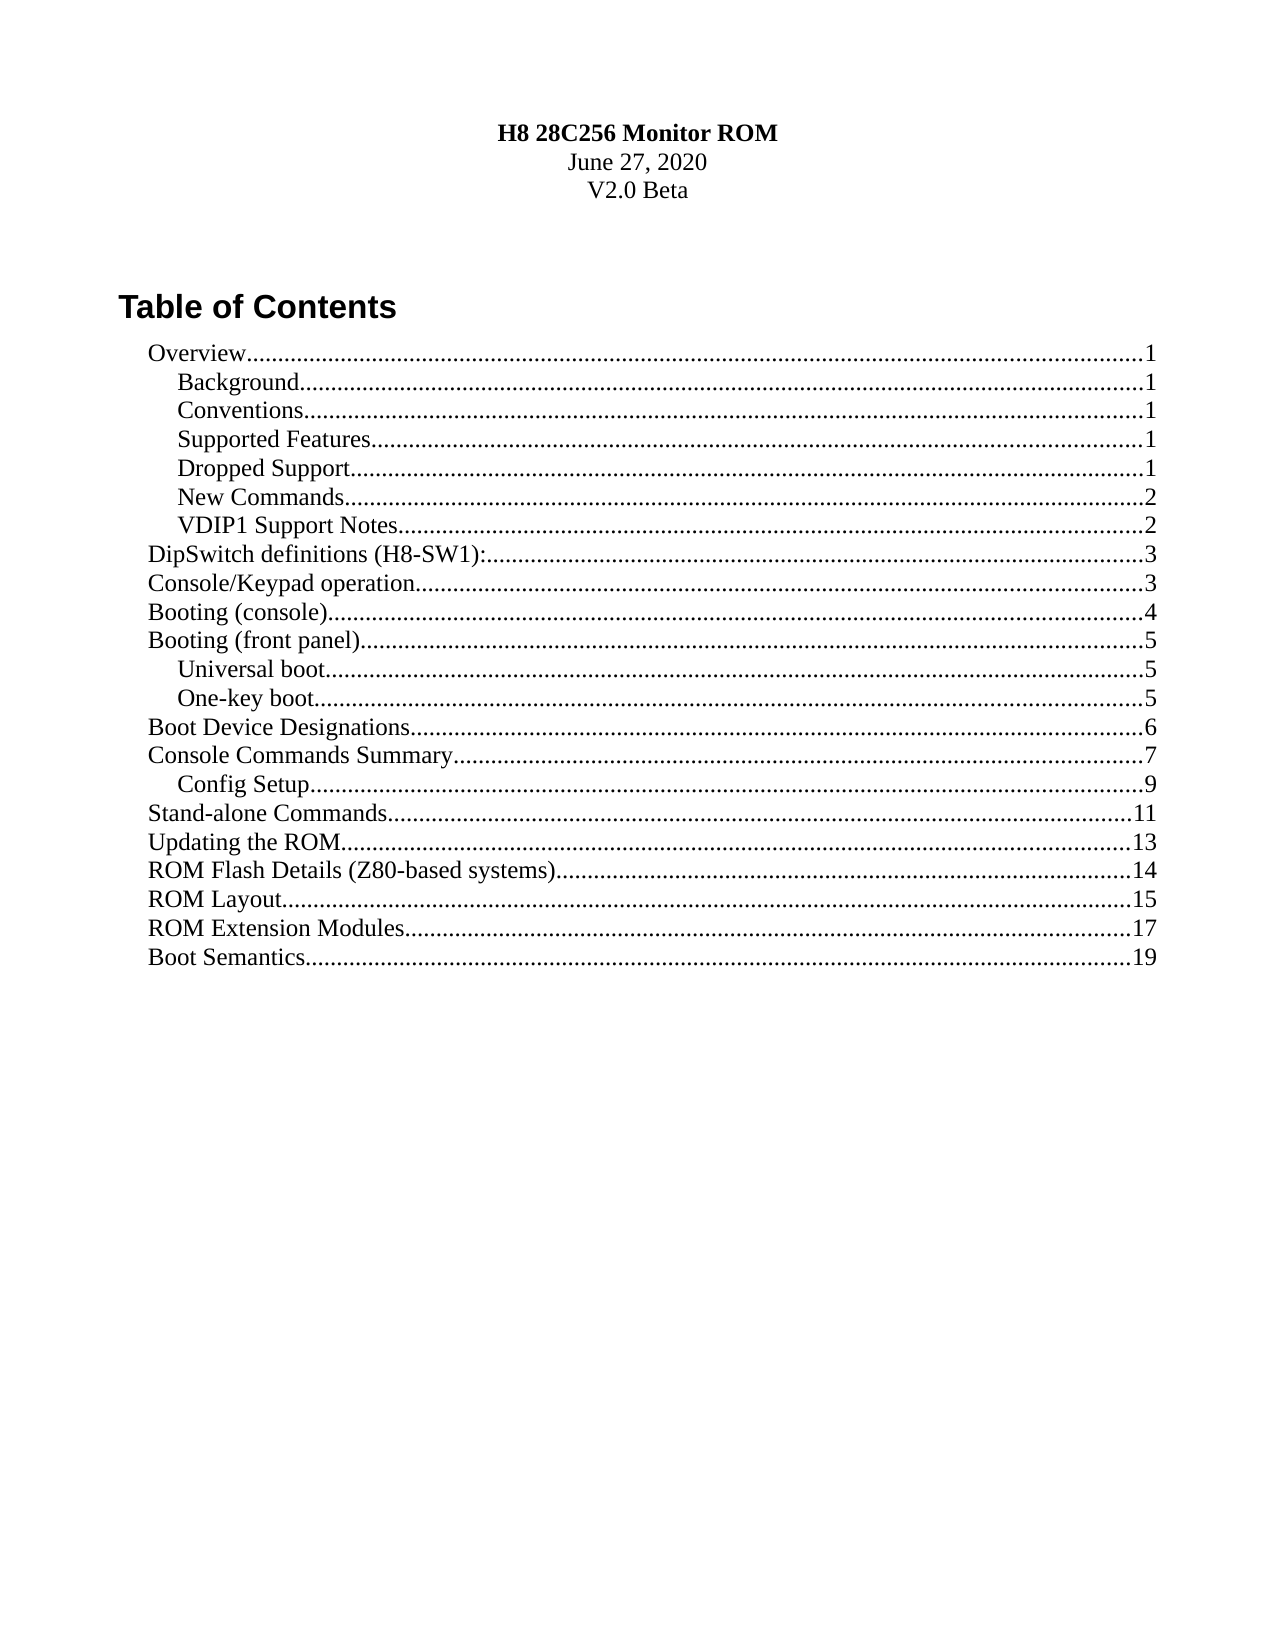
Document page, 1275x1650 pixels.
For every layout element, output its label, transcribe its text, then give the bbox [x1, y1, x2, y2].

text Supported Features 1 [177, 424, 1157, 453]
text Overview 1 [148, 338, 1157, 367]
text VDIP1 Support Notes 2 [177, 510, 1157, 539]
text Boot Semantics 19 [148, 942, 1157, 970]
text Updating the ROM 13 [148, 827, 1157, 855]
text Booting (front panel) 5 [148, 625, 1157, 654]
text New Commands 2 [177, 482, 1157, 510]
text Boot Device Designations 6 [148, 712, 1157, 740]
text Console/Keypad operation 3 [148, 568, 1157, 597]
text V2.0 Beta [118, 176, 1157, 204]
text June 27, 2020 [118, 147, 1157, 176]
text Booting (console) 4 [148, 597, 1157, 625]
text Universal boot 5 [177, 654, 1157, 683]
text DipSwitch definitions (H8-SW1): 3 [148, 539, 1157, 568]
text ROM Flash Details (Z80-based systems) 14 [148, 855, 1157, 884]
text One-key boot 5 [177, 683, 1157, 712]
text H8 28C256 Monitor ROM [118, 118, 1157, 147]
text ROM Extension Modules 17 [148, 913, 1157, 942]
subtitle Table of Contents [118, 287, 1157, 325]
text ROM Layout 15 [148, 884, 1157, 913]
text Conventions 1 [177, 395, 1157, 424]
text Config Setup 9 [177, 769, 1157, 798]
text Console Commands Summary 7 [148, 740, 1157, 769]
text Dropped Support 1 [177, 453, 1157, 482]
text Background 1 [177, 367, 1157, 395]
text Stand-alone Commands 11 [148, 798, 1157, 827]
